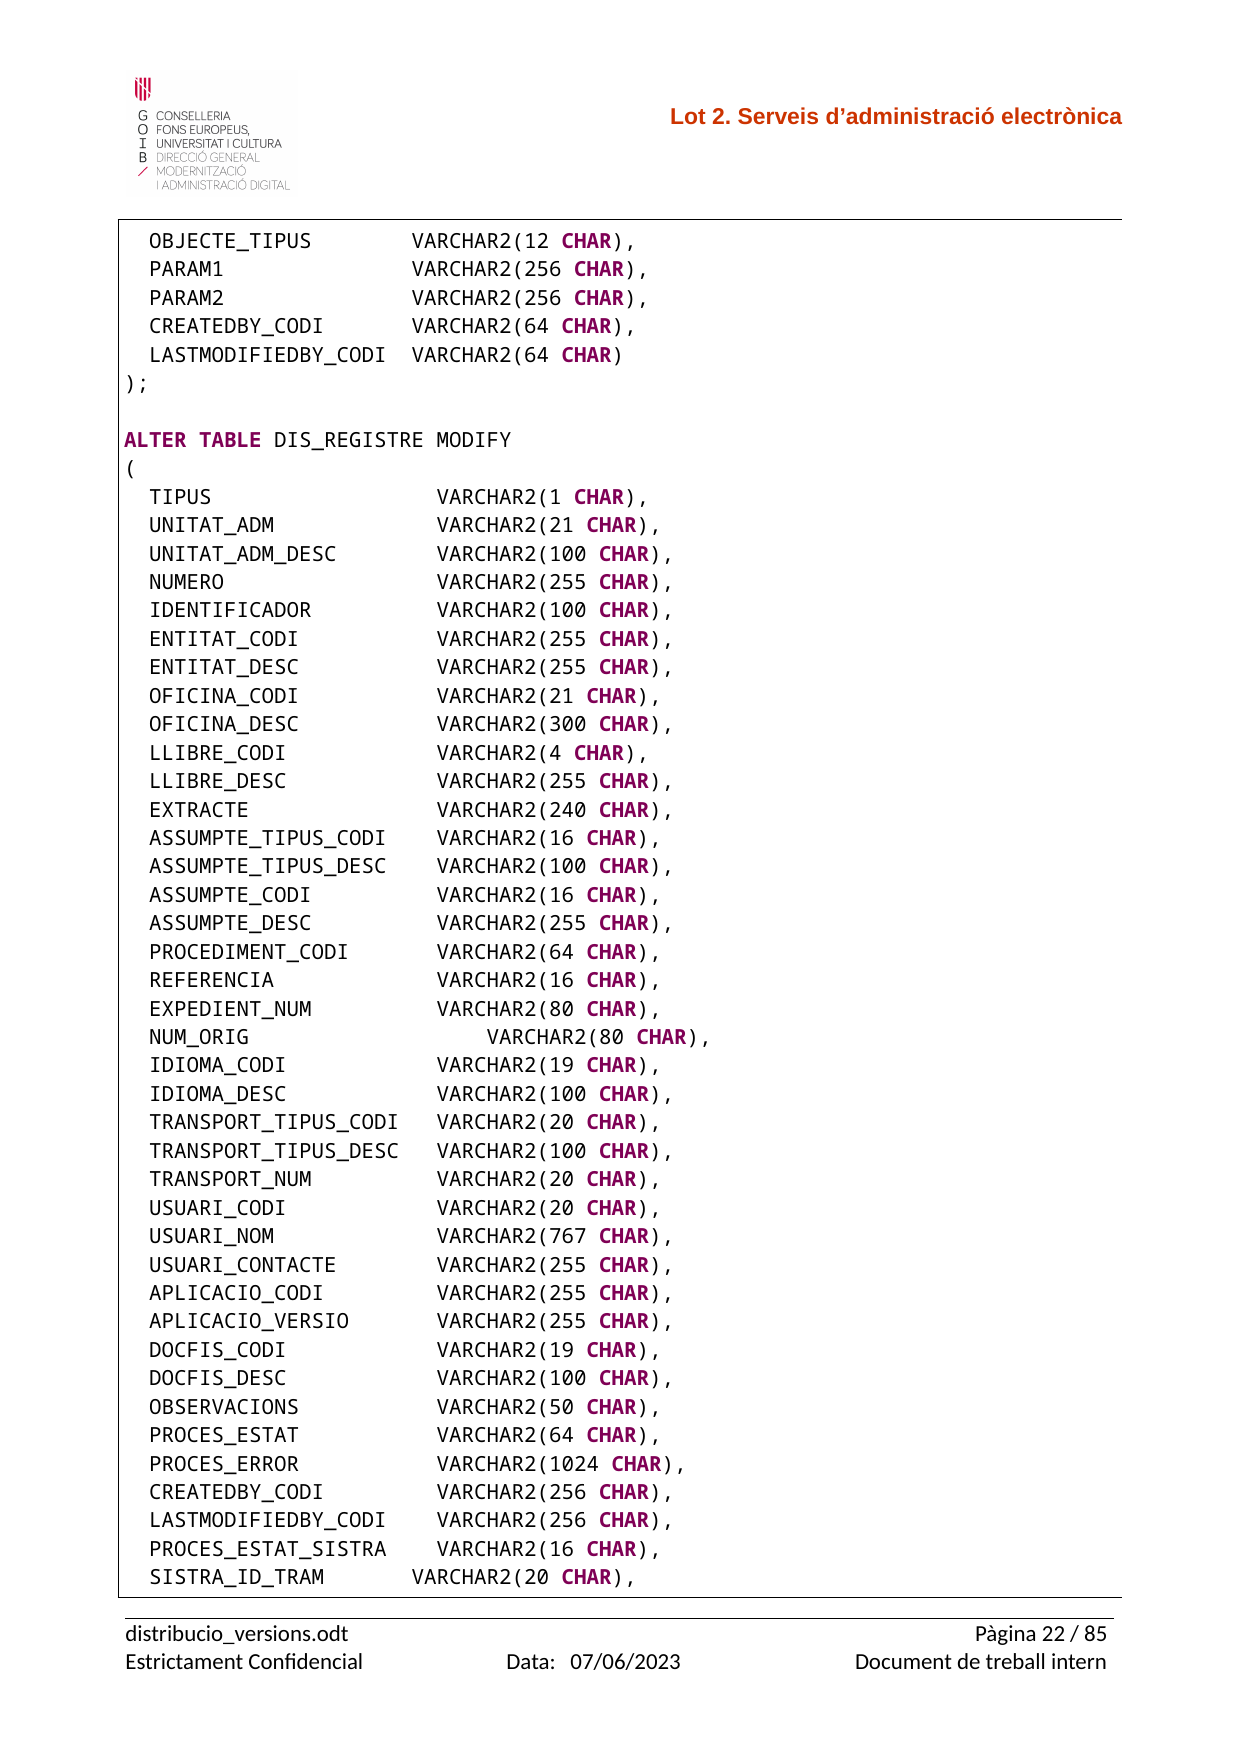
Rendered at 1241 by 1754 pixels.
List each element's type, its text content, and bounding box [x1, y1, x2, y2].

picture [126, 70, 299, 197]
table_header OBJECTE_TIPUS VARCHAR2(12 CHAR), PARAM1 VARCHAR2(256 CHAR), PARAM2 VARCHAR2(256 CHAR), CREATEDBY_CODI VARCHAR2(64 CHAR), LASTMODIFIEDBY_CODI VARCHAR2(64 CHAR) ); ALTER TABLE DIS_REGISTRE MODIFY ( TIPUS VARCHAR2(1 CHAR), UNITAT_ADM VARCHAR2(21 CHAR), UNITAT_ADM_DESC VARCHAR2(100 CHAR), NUMERO VARCHAR2(255 CHAR), IDENTIFICADOR VARCHAR2(100 CHAR), ENTITAT_CODI VARCHAR2(255 CHAR), ENTITAT_DESC VARCHAR2(255 CHAR), OFICINA_CODI VARCHAR2(21 CHAR), OFICINA_DESC VARCHAR2(300 CHAR), LLIBRE_CODI VARCHAR2(4 CHAR), LLIBRE_DESC VARCHAR2(255 CHAR), EXTRACTE VARCHAR2(240 CHAR), ASSUMPTE_TIPUS_CODI VARCHAR2(16 CHAR), ASSUMPTE_TIPUS_DESC VARCHAR2(100 CHAR), ASSUMPTE_CODI VARCHAR2(16 CHAR), ASSUMPTE_DESC VARCHAR2(255 CHAR), PROCEDIMENT_CODI VARCHAR2(64 CHAR), REFERENCIA VARCHAR2(16 CHAR), EXPEDIENT_NUM VARCHAR2(80 CHAR), NUM_ORIG VARCHAR2(80 CHAR), IDIOMA_CODI VARCHAR2(19 CHAR), IDIOMA_DESC VARCHAR2(100 CHAR), TRANSPORT_TIPUS_CODI VARCHAR2(20 CHAR), TRANSPORT_TIPUS_DESC VARCHAR2(100 CHAR), TRANSPORT_NUM VARCHAR2(20 CHAR), USUARI_CODI VARCHAR2(20 CHAR), USUARI_NOM VARCHAR2(767 CHAR), USUARI_CONTACTE VARCHAR2(255 CHAR), APLICACIO_CODI VARCHAR2(255 CHAR), APLICACIO_VERSIO VARCHAR2(255 CHAR), DOCFIS_CODI VARCHAR2(19 CHAR), DOCFIS_DESC VARCHAR2(100 CHAR), OBSERVACIONS VARCHAR2(50 CHAR), PROCES_ESTAT VARCHAR2(64 CHAR), PROCES_ERROR VARCHAR2(1024 CHAR), CREATEDBY_CODI VARCHAR2(256 CHAR), LASTMODIFIEDBY_CODI VARCHAR2(256 CHAR), PROCES_ESTAT_SISTRA VARCHAR2(16 CHAR), SISTRA_ID_TRAM VARCHAR2(20 CHAR), [119, 220, 1122, 1597]
